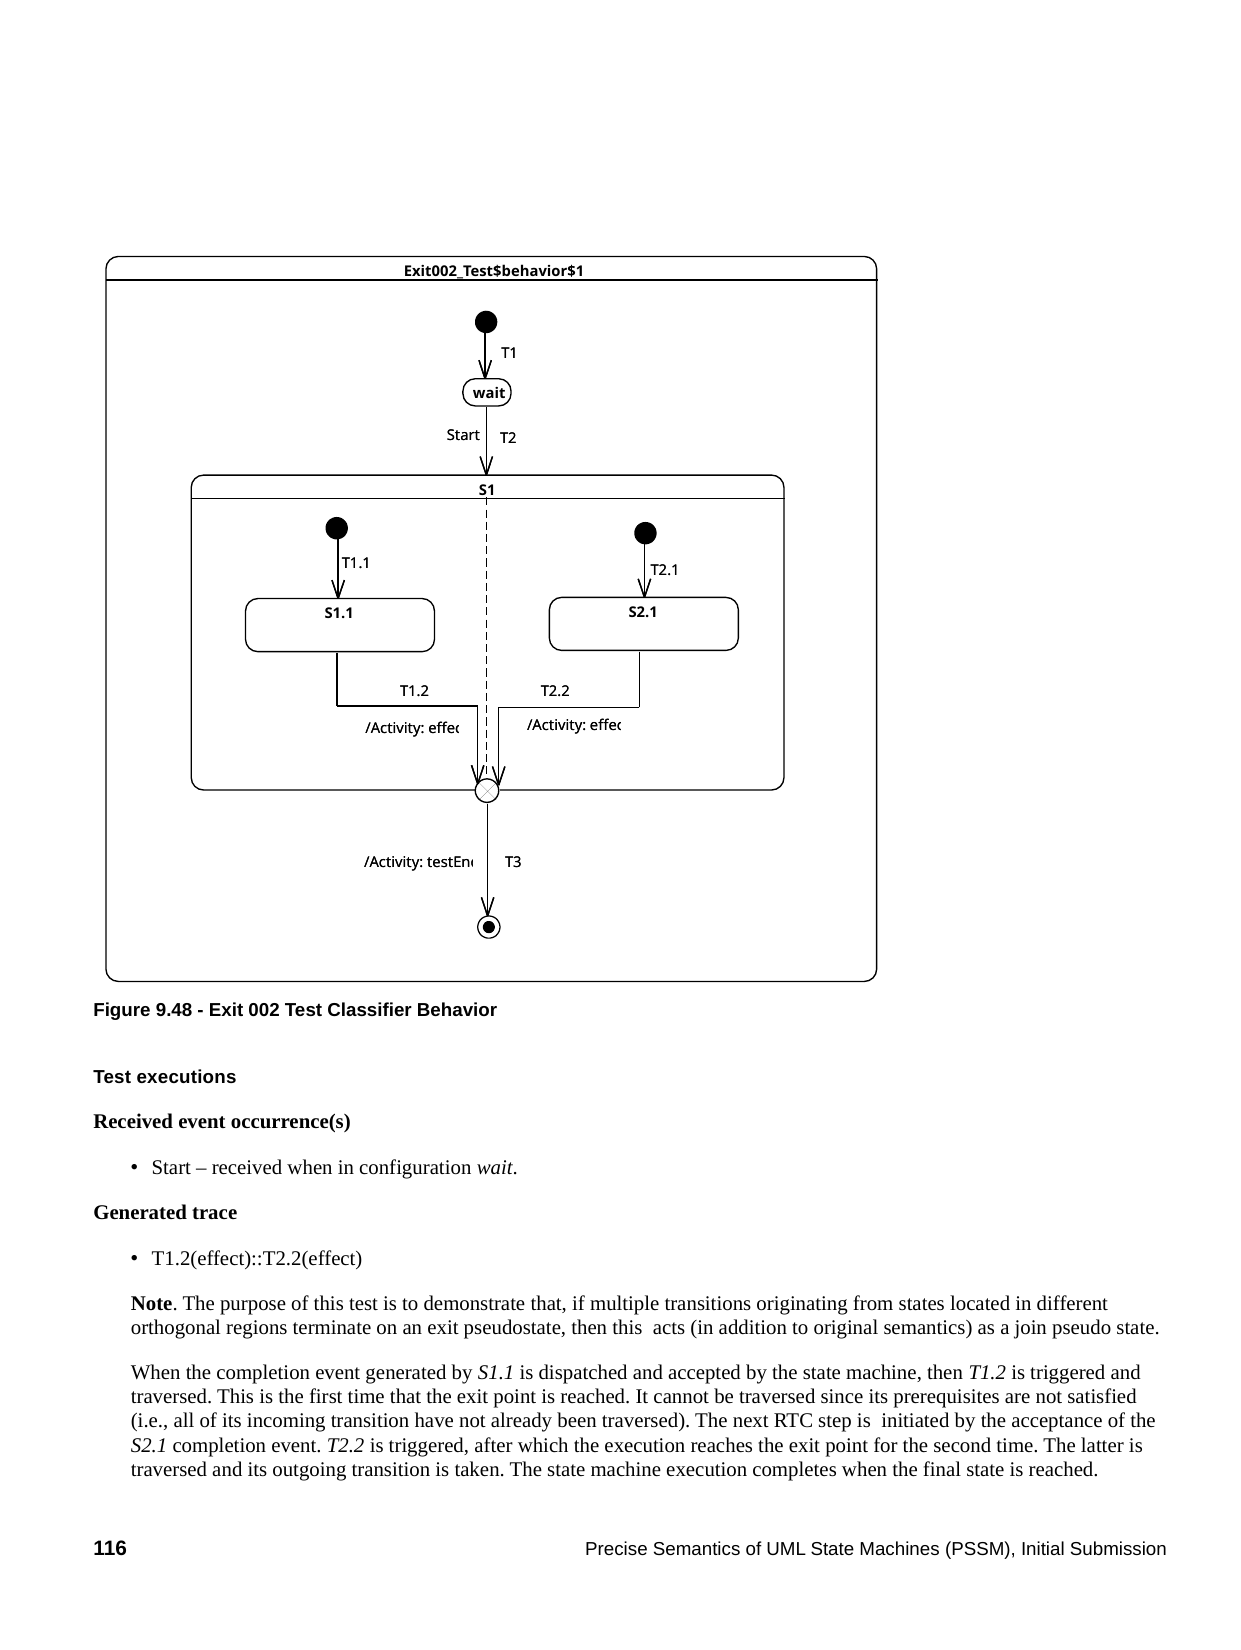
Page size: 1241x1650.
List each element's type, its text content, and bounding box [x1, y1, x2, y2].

list T1.2(effect)::T2.2(effect) [131, 1245, 1164, 1270]
list Start – received when in configuration wait. [131, 1154, 1164, 1179]
text When the completion event generated by S1.1 is dispatched and accepted by the state machine, then T1.2 is triggered and traversed. This is the first time that the exit point is reached. It cannot be traversed since its prerequisites are not satisfied (i.e., all of its incoming transition have not already been traversed). The next RTC step is initiated by the acceptance of the S2.1 completion event. T2.2 is triggered, after which the execution reaches the exit point for the second time. The latter is traversed and its outgoing transition is taken. The state machine execution completes when the final state is reached. [131, 1360, 1164, 1481]
text Received event occurrence(s) [93, 1109, 1164, 1133]
subtitle Test executions [93, 1066, 1164, 1088]
text Generated trace [93, 1200, 1164, 1224]
text Figure 9.48 - Exit 002 Test Classifier Behavior [93, 243, 891, 1020]
text Note. The purpose of this test is to demonstrate that, if multiple transitions originating from states located in different orthogonal regions terminate on an exit pseudostate, then this acts (in addition to original semantics) as a join pseudo state. [131, 1291, 1164, 1339]
